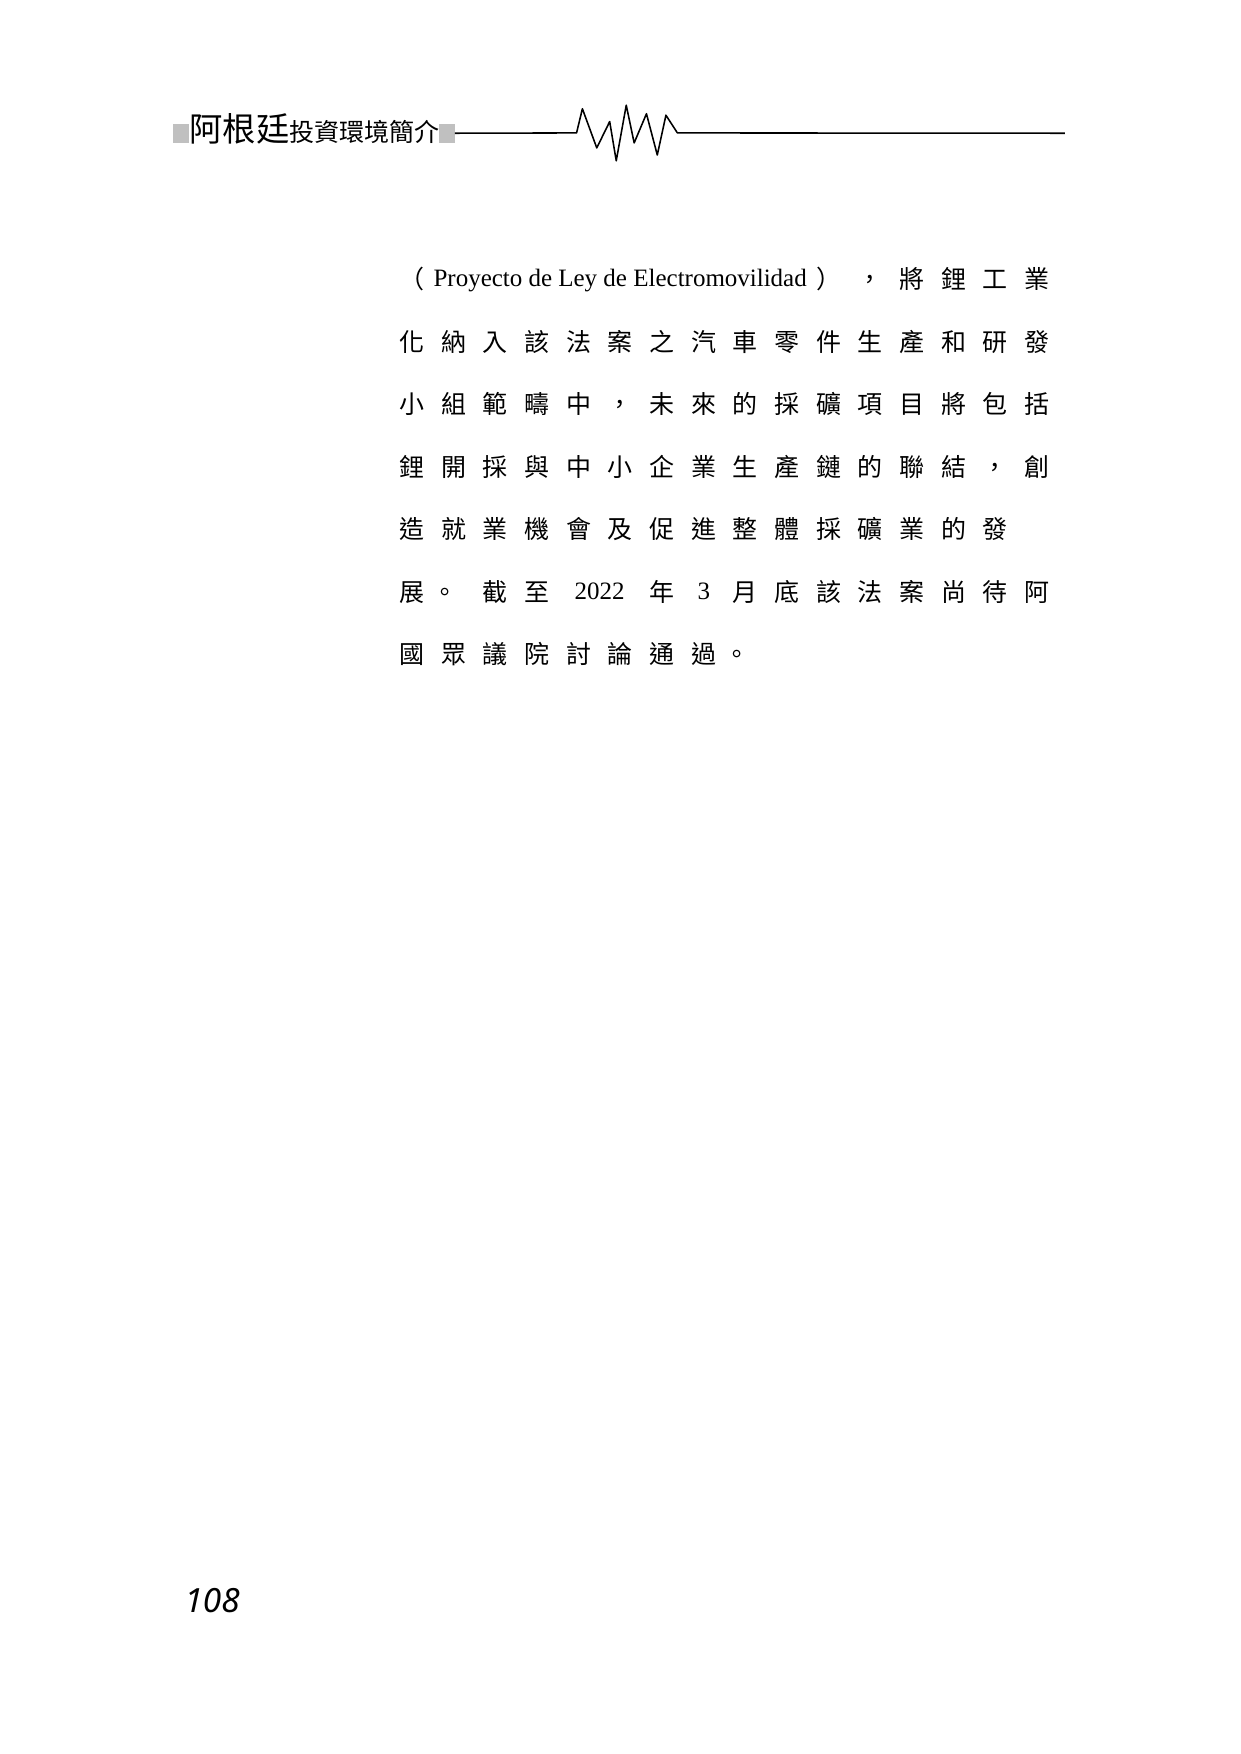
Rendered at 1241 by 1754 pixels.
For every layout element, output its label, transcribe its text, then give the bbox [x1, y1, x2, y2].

text （Proyecto de Ley de Electromovilidad），將鋰工業化納入該法案之汽車零件生產和研發小組範疇中，未來的採礦項目將包括鋰開採與中小企業生產鏈的聯結，創造就業機會及促進整體採礦業的發展。截至2022年3月底該法案尚待阿國眾議院討論通過。 [306, 236, 1058, 674]
